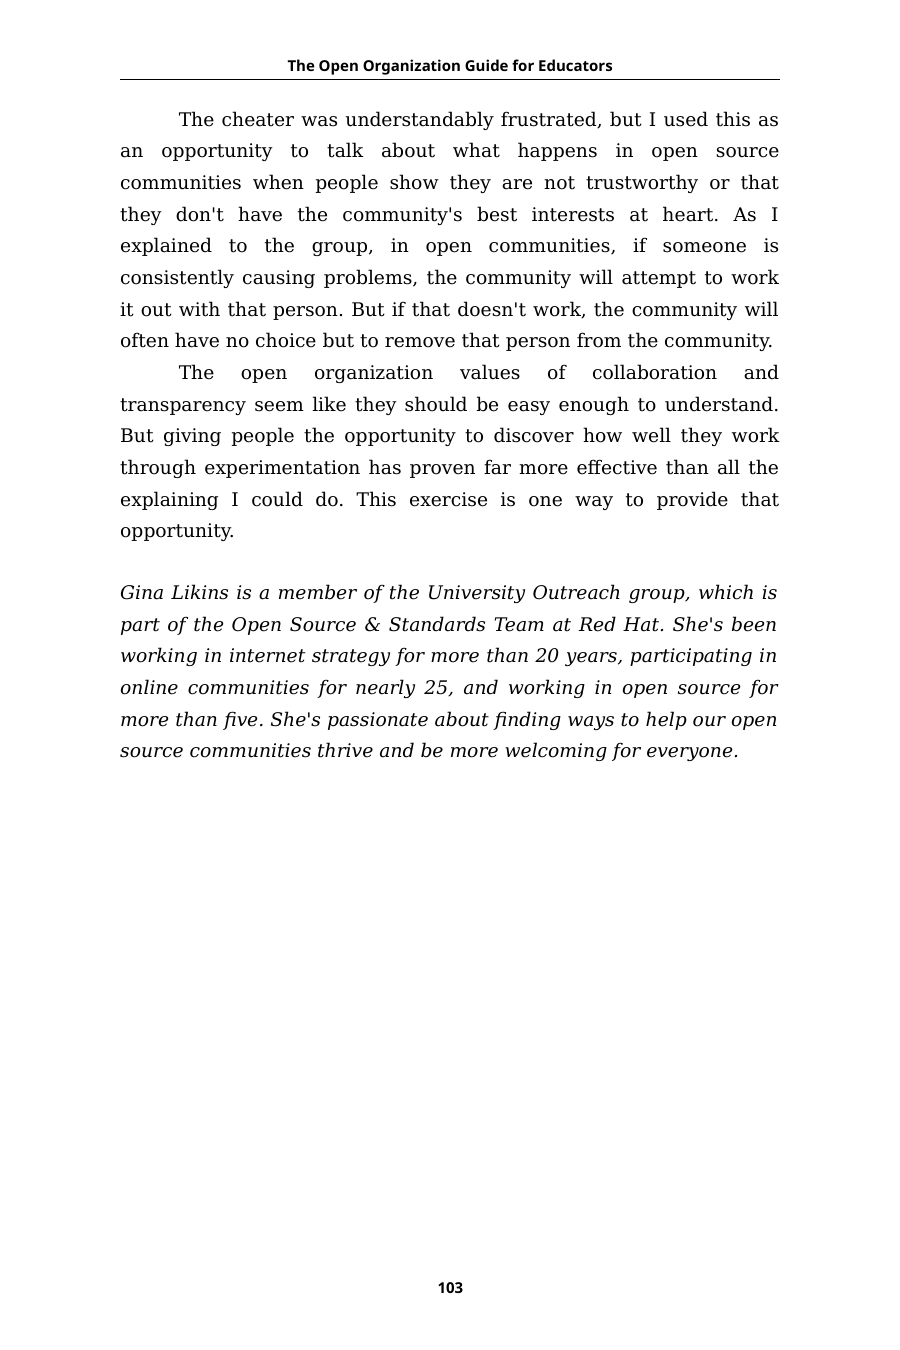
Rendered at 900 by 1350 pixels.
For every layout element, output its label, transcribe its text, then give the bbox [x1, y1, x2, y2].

text The cheater was understandably frustrated, but I used this as an opportunity to talk about what happens in open source communities when people show they are not trustworthy or that they don't have the community's best interests at heart. As I explained to the group, in open communities, if someone is consistently causing problems, the community will attempt to work it out with that person. But if that doesn't work, the community will often have no choice but to remove that person from the community. [120, 109, 780, 352]
text Gina Likins is a member of the University Outreach group, which is part of the Open Source & Standards Team at Red Hat. She's been working in internet strategy for more than 20 years, participating in online communities for nearly 25, and working in open source for more than five. She's passionate about finding ways to help our open source communities thrive and be more welcoming for everyone. [120, 582, 780, 762]
text The open organization values of collaboration and transparency seem like they should be easy enough to understand. But giving people the opportunity to discover how well they work through experimentation has proven far more effective than all the explaining I could do. This exercise is one way to provide that opportunity. [120, 362, 780, 542]
